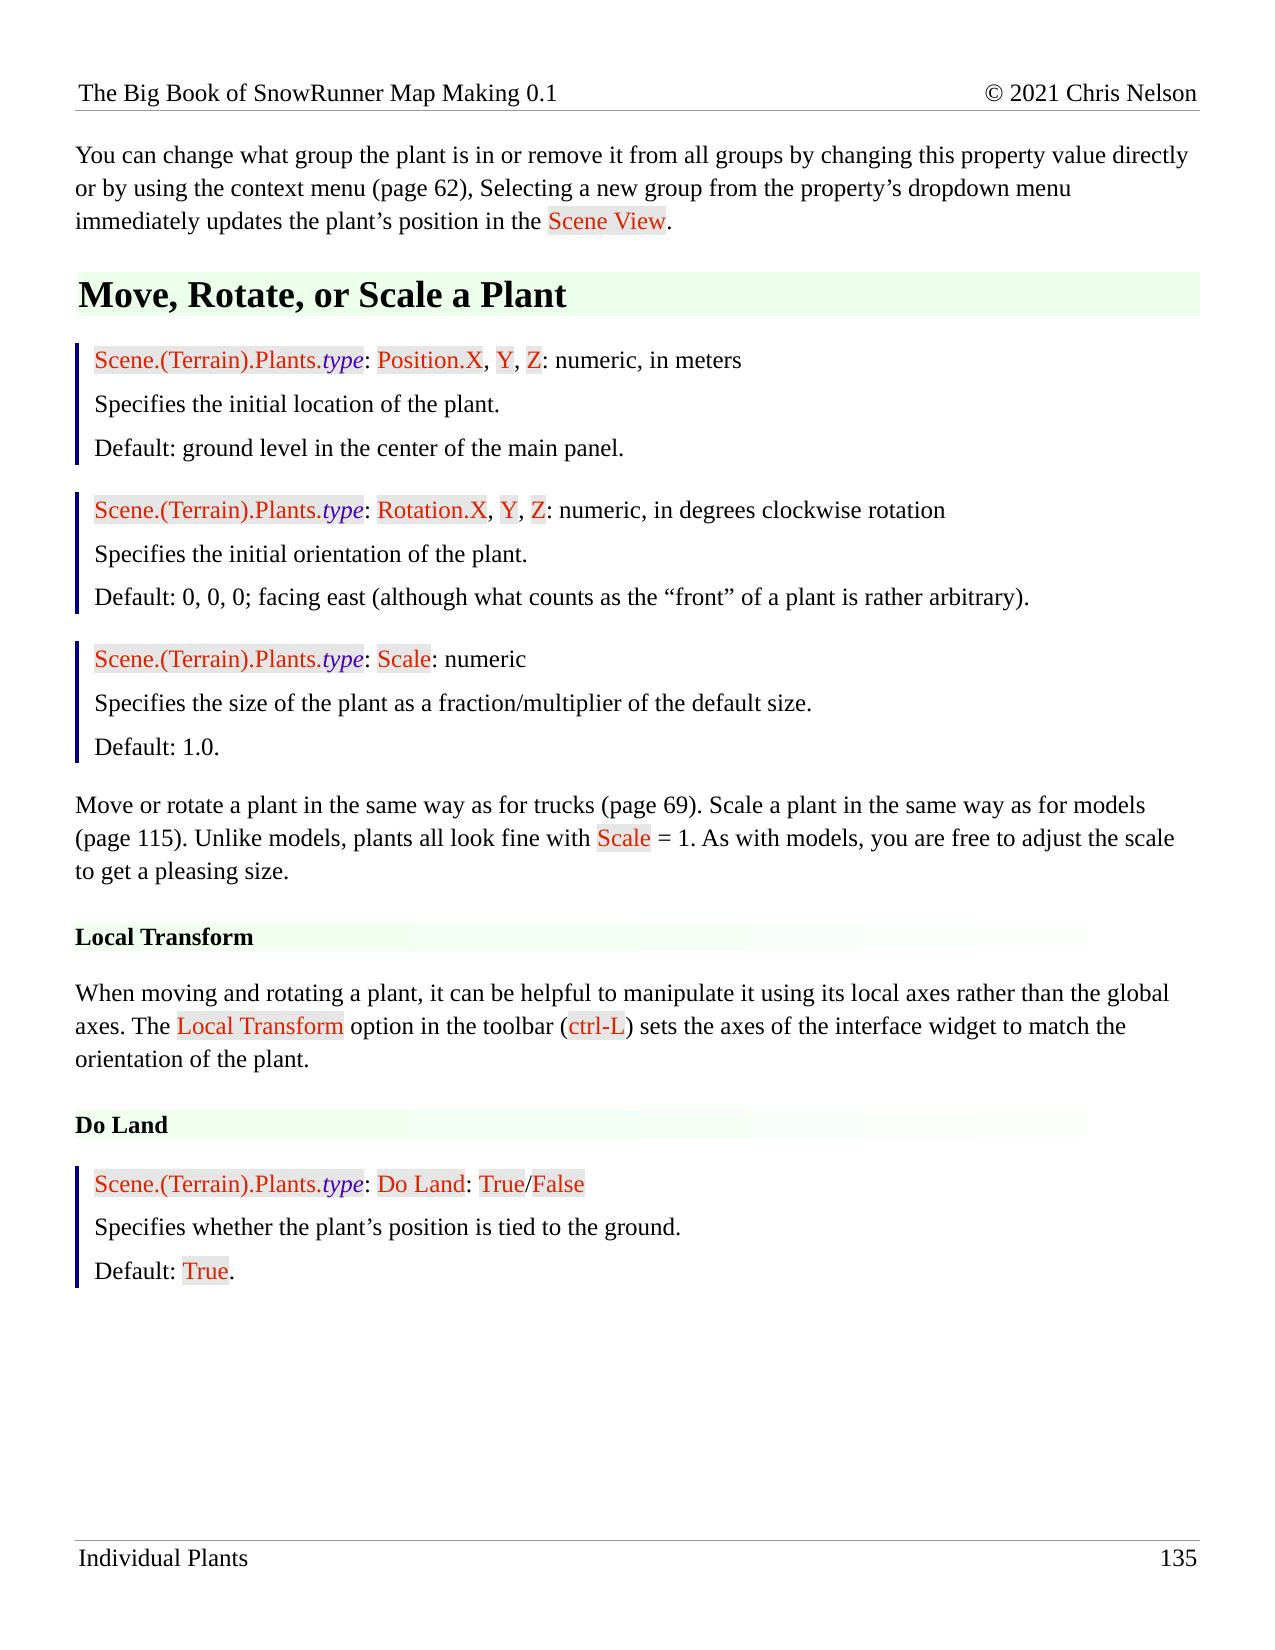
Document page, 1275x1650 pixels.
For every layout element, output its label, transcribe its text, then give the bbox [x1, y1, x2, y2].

text Specifies the size of the plant as a fraction/multiplier of the default size. [79, 685, 1200, 717]
text Default: ground level in the center of the main panel. [79, 430, 1200, 465]
text Scene.(Terrain).Plants.type: Scale: numeric [79, 641, 1200, 673]
text Specifies whether the plant’s position is tied to the ground. [79, 1209, 1200, 1241]
text Specifies the initial location of the plant. [79, 386, 1200, 418]
text Scene.(Terrain).Plants.type: Rotation.X, Y, Z: numeric, in degrees clockwise rotation [79, 492, 1200, 524]
subtitle Move, Rotate, or Scale a Plant [78, 272, 1200, 316]
subtitle Do Land [75, 1110, 1200, 1139]
text When moving and rotating a plant, it can be helpful to manipulate it using its local axes rather than the global axes. The Local Transform option in the toolbar (ctrl‑L) sets the axes of the interface widget to match the orientation of the plant. [75, 978, 1200, 1073]
text Default: 1.0. [79, 729, 1200, 763]
text Default: True. [79, 1253, 1200, 1288]
text Scene.(Terrain).Plants.type: Do Land: True/False [79, 1166, 1200, 1197]
text You can change what group the plant is in or remove it from all groups by changing this property value directly or by using the context menu (page 62), Selecting a new group from the property’s dropdown menu immediately updates the plant’s position in the Scene View. [75, 140, 1200, 235]
text Move or rotate a plant in the same way as for trucks (page 69). Scale a plant in the same way as for models (page 115). Unlike models, plants all look fine with Scale = 1. As with models, you are free to adjust the scale to get a pleasing size. [75, 790, 1200, 885]
subtitle Local Transform [75, 922, 1200, 951]
text Scene.(Terrain).Plants.type: Position.X, Y, Z: numeric, in meters [79, 343, 1200, 374]
text Default: 0, 0, 0; facing east (although what counts as the “front” of a plant is rather arbitrary). [79, 579, 1200, 614]
text Specifies the initial orientation of the plant. [79, 536, 1200, 567]
